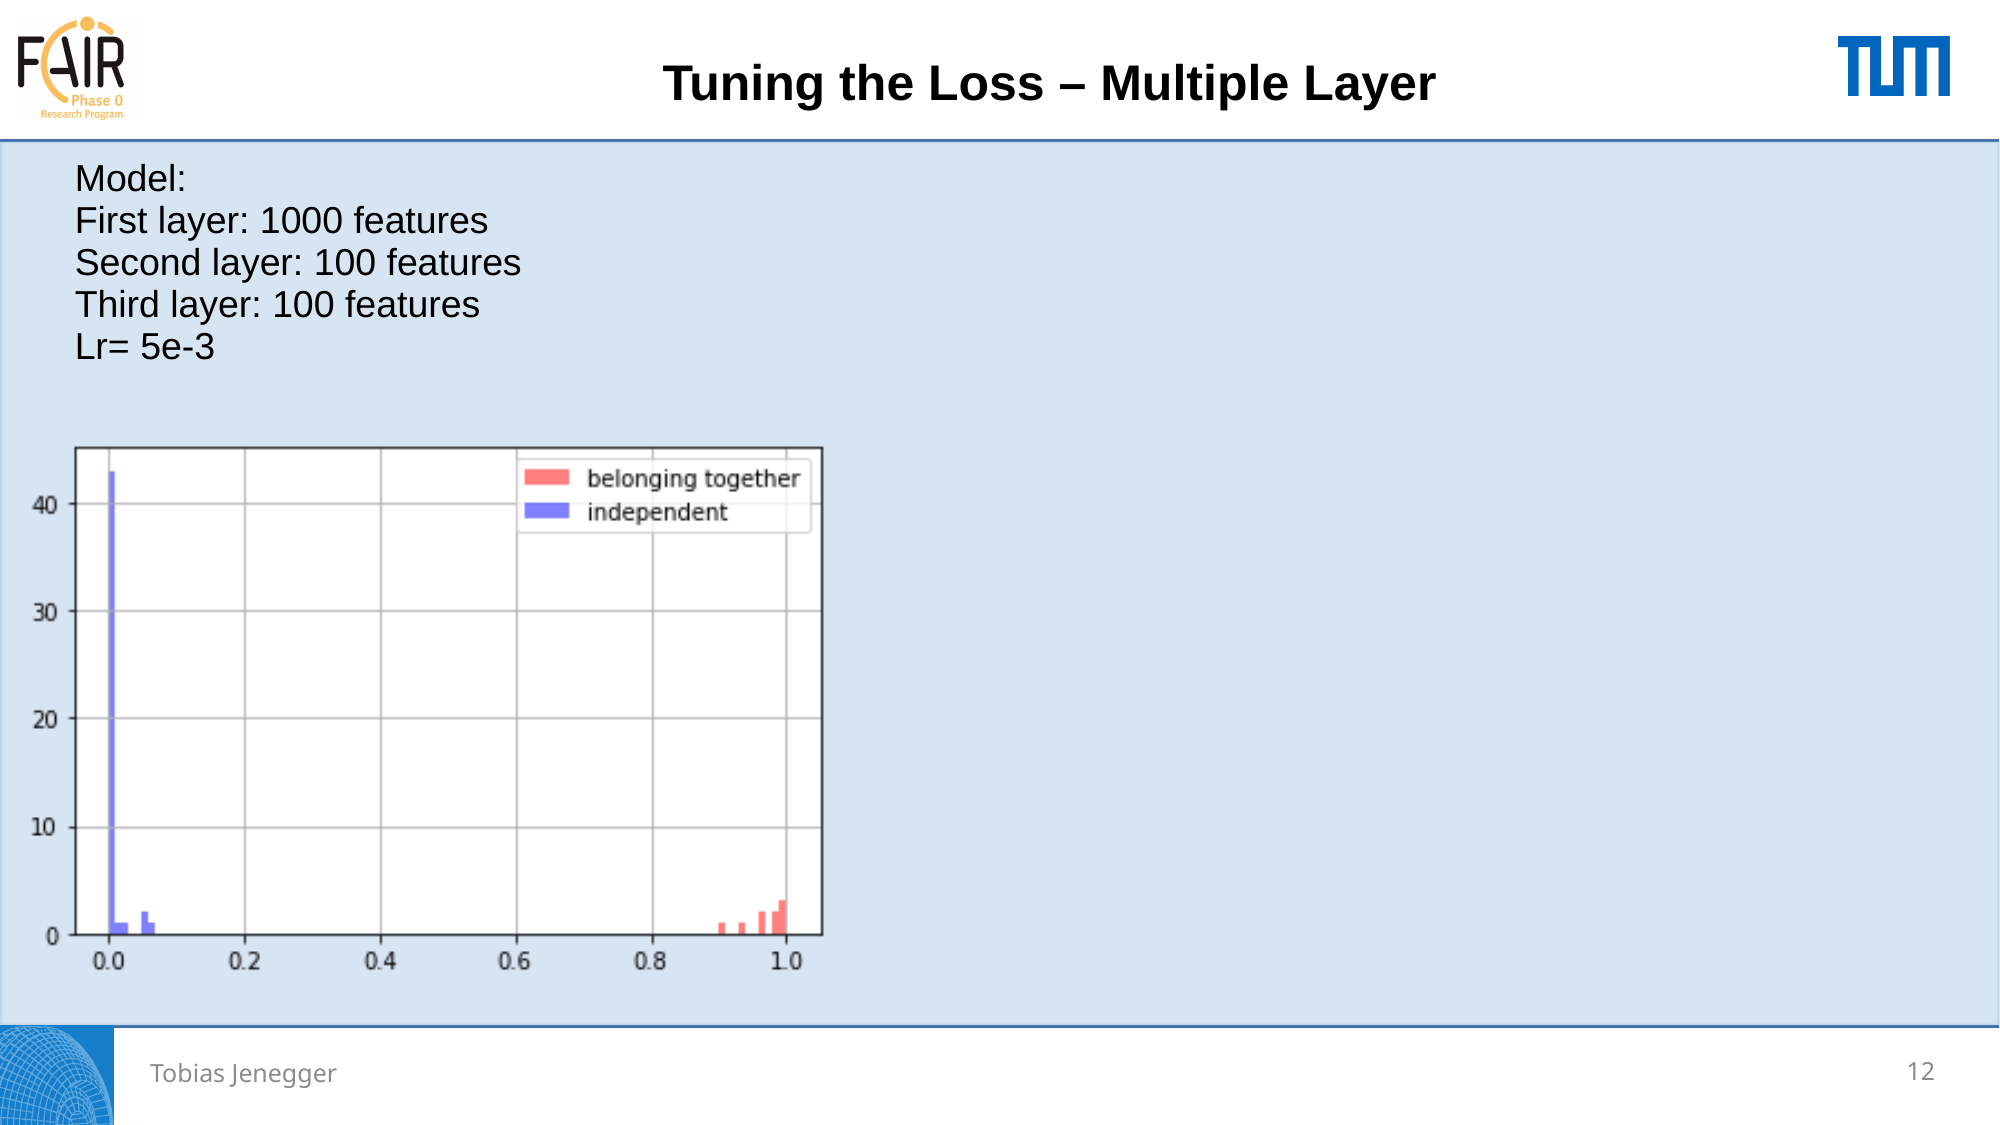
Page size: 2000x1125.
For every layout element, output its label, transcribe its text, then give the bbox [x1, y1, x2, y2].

picture [15, 15, 142, 120]
picture [1838, 36, 1950, 96]
picture [15, 434, 835, 988]
text_box Tuning the Loss – Multiple Layer [330, 48, 1771, 119]
picture [0, 1025, 114, 1125]
text_box Model: First layer: 1000 features Second layer: 100 features Third layer: 100 features Lr= 5e-3 [60, 149, 556, 375]
